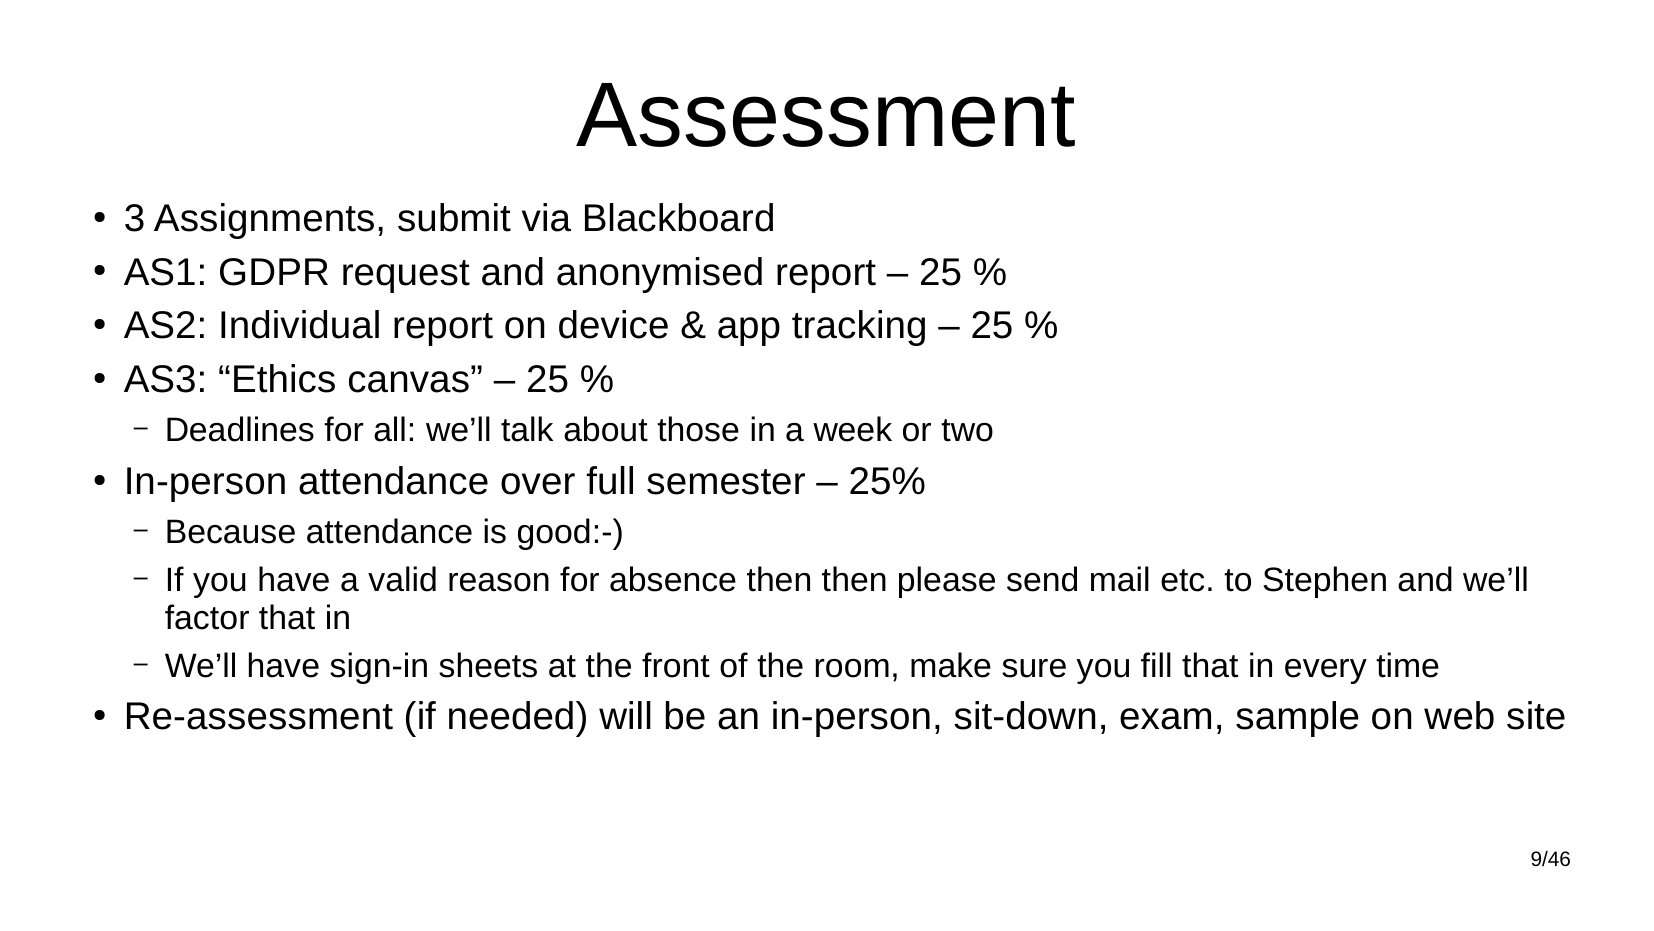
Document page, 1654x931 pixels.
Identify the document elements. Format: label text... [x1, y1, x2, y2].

list 3 Assignments, submit via Blackboard AS1: GDPR request and anonymised report – 25 % AS2: Individual report on device & app tracking – 25 % AS3: “Ethics canvas” – 25 % Deadlines for all: we’ll talk about those in a week or two In-person attendance over full semester – 25% Because attendance is good:-) If you have a valid reason for absence then then please send mail etc. to Stephen and we’ll factor that in We’ll have sign-in sheets at the front of the room, make sure you fill that in every time Re-assessment (if needed) will be an in-person, sit-down, exam, sample on web site [82, 196, 1571, 758]
title Assessment [82, 37, 1571, 193]
